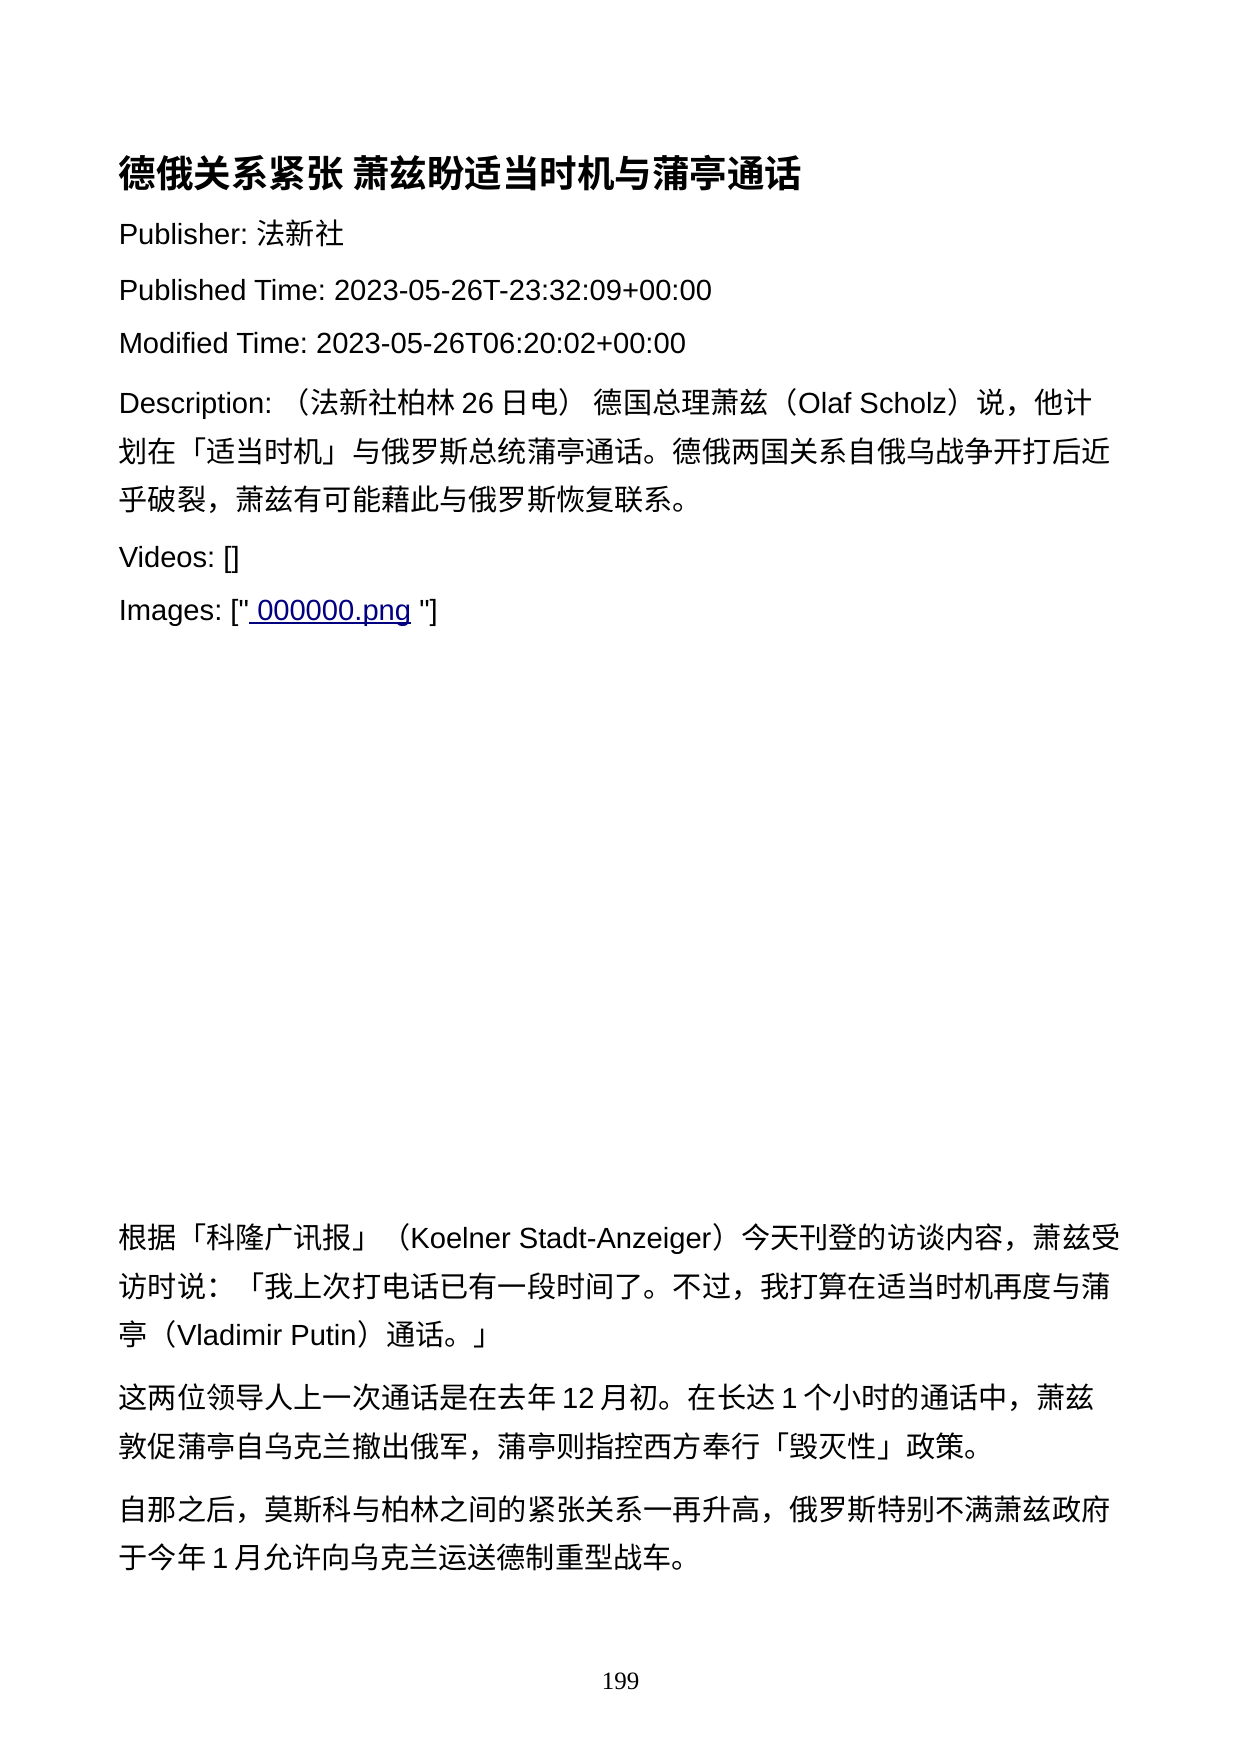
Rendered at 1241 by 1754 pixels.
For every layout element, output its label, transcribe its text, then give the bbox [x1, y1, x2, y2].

text Publisher: 法新社 [118, 210, 1122, 253]
subtitle 德俄关系紧张 萧兹盼适当时机与蒲亭通话 [118, 143, 1122, 198]
text 这两位领导人上一次通话是在去年12月初。在长达1个小时的通话中，萧兹敦促蒲亭自乌克兰撤出俄军，蒲亭则指控西方奉行「毁灭性」政策。 [118, 1375, 1122, 1466]
text Videos: [] [118, 540, 1122, 573]
text Published Time: 2023-05-26T-23:32:09+00:00 [118, 273, 1122, 307]
text 自那之后，莫斯科与柏林之间的紧张关系一再升高，俄罗斯特别不满萧兹政府于今年1月允许向乌克兰运送德制重型战车。 [118, 1486, 1122, 1577]
text Images: [" 000000.png "] [118, 593, 1122, 627]
text Description: （法新社柏林26日电） 德国总理萧兹（Olaf Scholz）说，他计划在「适当时机」与俄罗斯总统蒲亭通话。德俄两国关系自俄乌战争开打后近乎破裂，萧兹有可能藉此与俄罗斯恢复联系。 [118, 380, 1122, 519]
text 根据「科隆广讯报」（Koelner Stadt-Anzeiger）今天刊登的访谈内容，萧兹受访时说：「我上次打电话已有一段时间了。不过，我打算在适当时机再度与蒲亭（Vladimir Putin）通话。」 [118, 1214, 1122, 1354]
text Modified Time: 2023-05-26T06:20:02+00:00 [118, 327, 1122, 360]
